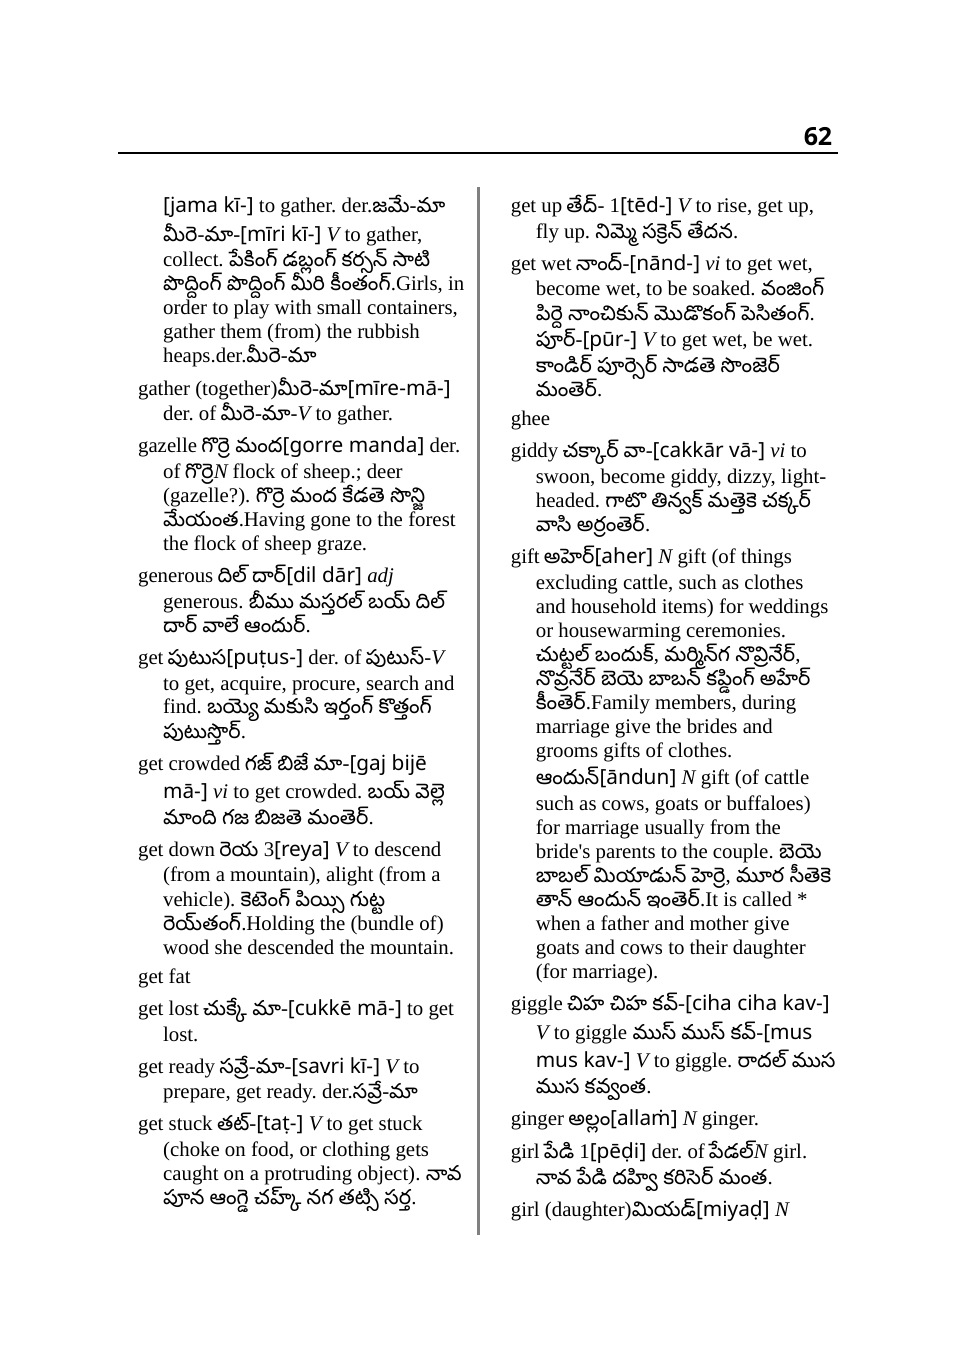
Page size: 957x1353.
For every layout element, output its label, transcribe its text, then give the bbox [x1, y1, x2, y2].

text get fat [119, 961, 465, 990]
text get upతేద్- 1[tēd-] V to rise, get up, fly up. నిమ్మె సక్రెన్ తేదన. [492, 188, 837, 245]
text [jama kī-] to gather. der.జమే-మా మీరె-మా-[mīri kī-] V to gather, collect. పేకింగ్ డబ్లంగ్ కర్సన్ సాటి పొద్దింగ్ పొద్దింగ్ మీరి కీంతంగ్.Girls, in order to play with small containers, gather them (from) the rubbish heaps.der.మీరె-మా [119, 188, 465, 369]
text gather (together)మీరె-మా[mīre-mā-] der. ofమీరె-మా-V to gather. [119, 369, 465, 427]
text girl (daughter)మియడ్[miyaḍ] N [492, 1191, 837, 1227]
text get lostచుక్కే మా-[cukkē mā-] to get lost. [119, 990, 465, 1048]
text ghee [492, 403, 837, 432]
text girlపేడి 1[pēḍi] der. ofపేడల్N girl. నావ పేడి దహ్వి కరిసెర్ మంత. [492, 1133, 837, 1191]
text get downరెయ 3[reya] V to descend (from a mountain), alight (from a vehicle). కెటెంగ్ పియ్సి గుట్ట రెయ్‌తంగ్.Holding the (bundle of) wood she descended the mountain. [119, 831, 465, 961]
text giftఅహెర్[aher] N gift (of things excluding cattle, such as clothes and household items) for weddings or housewarming ceremonies. చుట్టల్ బందుక్, మర్మిన్‌గ నొవ్రినేర్, నొవ్రనేర్ బెయె బాబన్ కప్డింగ్ అహేర్ కీంతెర్.Family members, during marriage give the brides and grooms gifts of clothes. ఆందున్[āndun] N gift (of cattle such as cows, goats or buffaloes) for marriage usually from the bride's parents to the couple. బెయె బాబల్ మియాడున్ హెర్రె, మూర సీతెకె తాన్ ఆందున్ ఇంతెర్.It is called * when a father and mother give goats and cows to their daughter (for marriage). [492, 538, 837, 985]
text generousదిల్ దార్[dil dār] adj generous. బీము మస్తరల్ బయ్ దిల్ దార్ వాలే ఆందుర్. [119, 557, 465, 639]
text gingerఅల్లం[allaṁ] N ginger. [492, 1100, 837, 1133]
text get wetనాంద్-[nānd-] vi to get wet, become wet, to be soaked. వంజింగ్ పిర్దె నాంచికున్ మొడొకంగ్ పెసితంగ్. పూర్-[pūr-] V to get wet, be wet. కాండిర్ పూర్సెర్ సాడతె సొంజెర్ మంతెర్. [492, 245, 837, 403]
text giggleచిహ చిహ కవ్-[ciha ciha kav-] V to giggle ముస్ ముస్ కవ్-[mus mus kav-] V to giggle. రాదల్ ముస ముస కవ్వంత. [492, 985, 837, 1100]
text get readyసవ్రే-మా-[savri kī-] V to prepare, get ready. der.సవ్రే-మా [119, 1048, 465, 1105]
text getపుటుస[puṭus-] der. ofపుటుస్-V to get, acquire, procure, search and find. బయ్యె మకుసి ఇర్తంగ్ కొత్తంగ్ పుటుస్తొర్. [119, 639, 465, 745]
text get stuckతట్-[taṭ-] V to get stuck (choke on food, or clothing gets caught on a protruding object). నావ పూన ఆంగ్డె చహ్క్ నగ తట్సి సర్త. [119, 1105, 465, 1213]
text get crowdedగజ్ బిజే మా-[gaj bijē mā-] vi to get crowded. బయ్ వెల్లె మాంది గజ బిజతె మంతెర్. [119, 745, 465, 831]
text gazelleగొర్రె మంద[gorre manda] der. ofగొర్రెN flock of sheep.; deer (gazelle?). గొర్రె మంద కేడతె సొన్జి మేయంత.Having gone to the forest the flock of sheep graze. [119, 427, 465, 557]
text giddyచక్కార్ వా-[cakkār vā-] vi to swoon, become giddy, dizzy, light-headed. గాటొ తిన్వక్ మత్తెకె చక్కర్ వాసి అర్రంతెర్. [492, 432, 837, 538]
